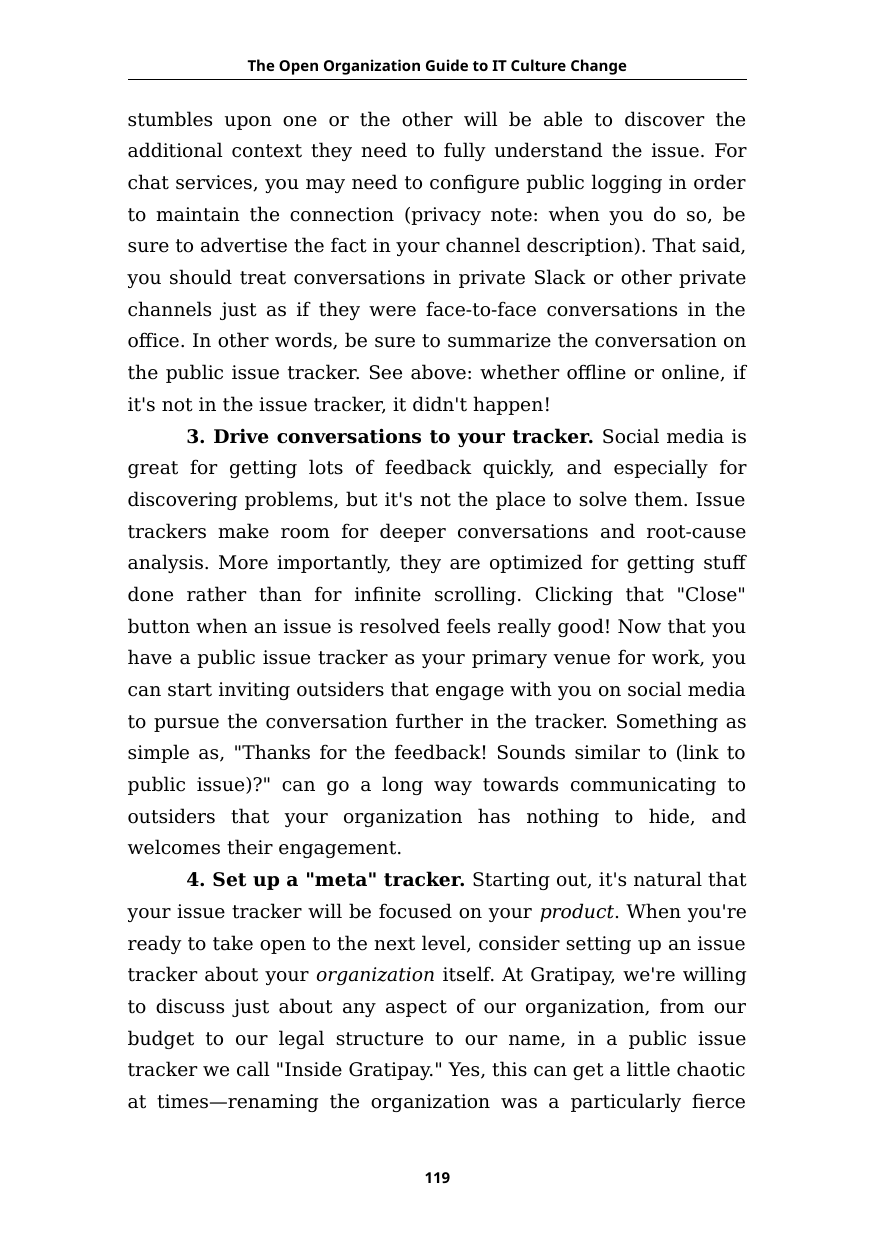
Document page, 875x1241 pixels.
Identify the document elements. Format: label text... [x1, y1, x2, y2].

text stumbles upon one or the other will be able to discover the additional context they need to fully understand the issue. For chat services, you may need to configure public logging in order to maintain the connection (privacy note: when you do so, be sure to advertise the fact in your channel description). That said, you should treat conversations in private Slack or other private channels just as if they were face-to-face conversations in the office. In other words, be sure to summarize the conversation on the public issue tracker. See above: whether offline or online, if it's not in the issue tracker, it didn't happen! [127, 109, 747, 416]
text 4. Set up a "meta" tracker. Starting out, it's natural that your issue tracker will be focused on your product. When you're ready to take open to the next level, consider setting up an issue tracker about your organization itself. At Gratipay, we're willing to discuss just about any aspect of our organization, from our budget to our legal structure to our name, in a public issue tracker we call "Inside Gratipay." Yes, this can get a little chaotic at times—renaming the organization was a particularly fierce [127, 869, 747, 1113]
text 3. Drive conversations to your tracker. Social media is great for getting lots of feedback quickly, and especially for discovering problems, but it's not the place to solve them. Issue trackers make room for deeper conversations and root-cause analysis. More importantly, they are optimized for getting stuff done rather than for infinite scrolling. Clicking that "Close" button when an issue is resolved feels really good! Now that you have a public issue tracker as your primary venue for work, you can start inviting outsiders that engage with you on social media to pursue the conversation further in the tracker. Something as simple as, "Thanks for the feedback! Sounds similar to (link to public issue)?" can go a long way towards communicating to outsiders that your organization has nothing to hide, and welcomes their engagement. [127, 425, 747, 859]
